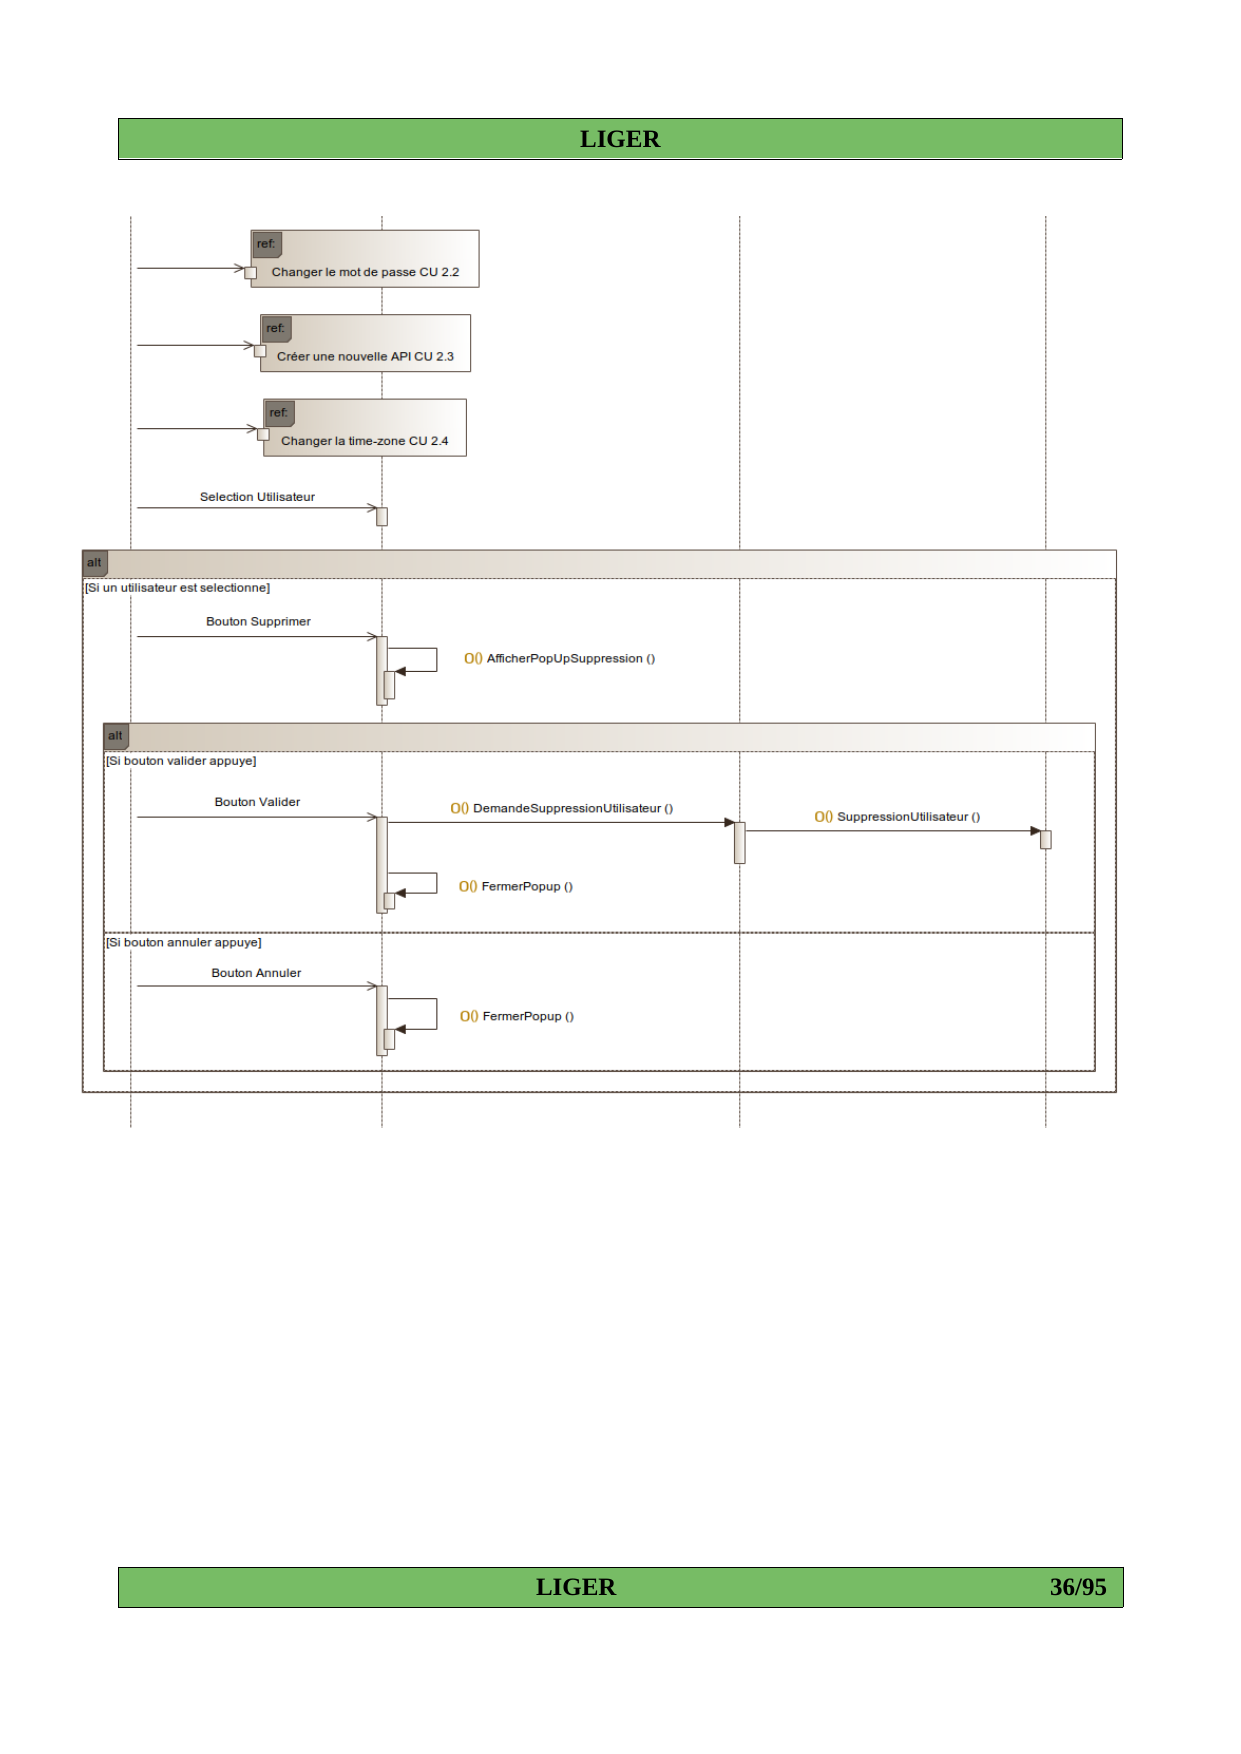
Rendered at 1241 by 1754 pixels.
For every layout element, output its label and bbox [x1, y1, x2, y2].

picture [29, 216, 1211, 1128]
